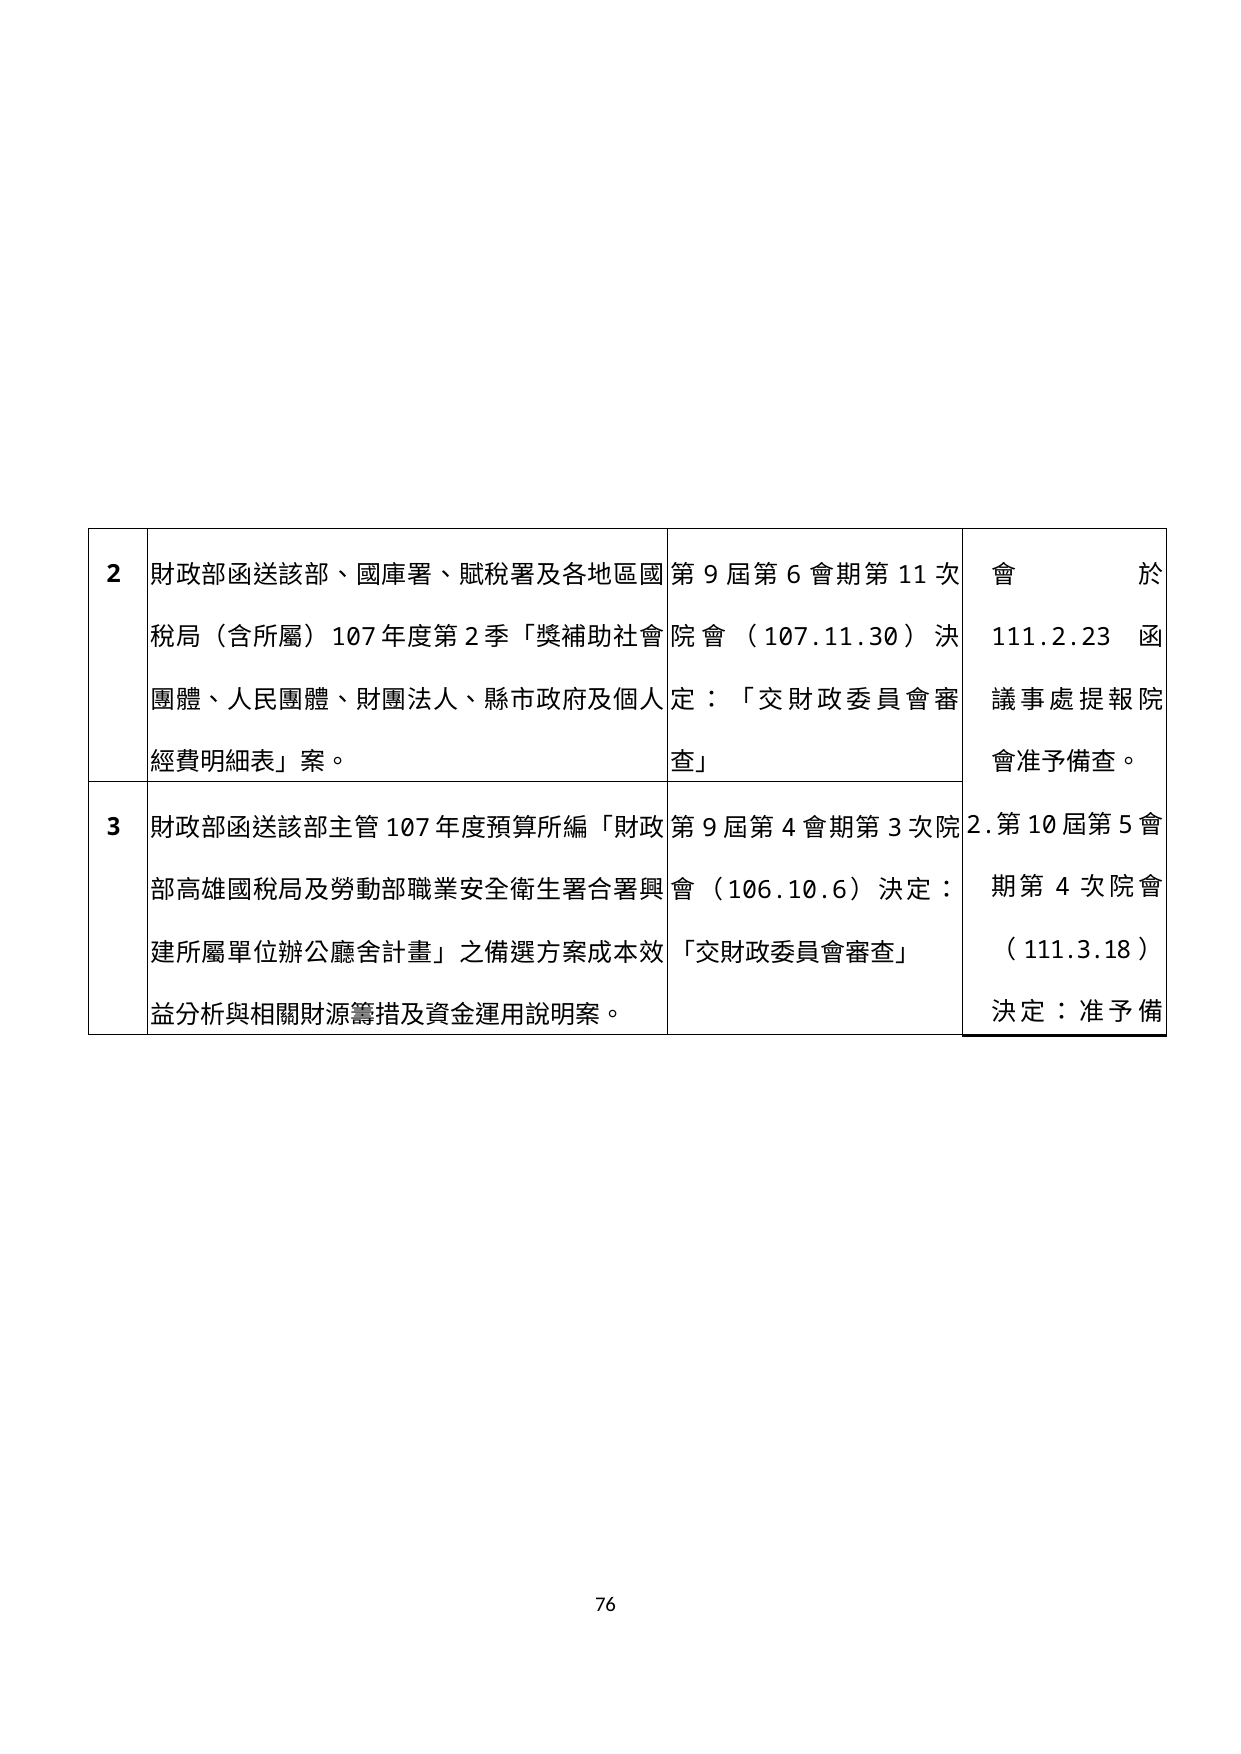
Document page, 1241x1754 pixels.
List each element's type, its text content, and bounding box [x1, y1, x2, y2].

table_cell 財政部函送該部、國庫署、賦稅署及各地區國稅局（含所屬）107年度第2季「獎補助社會團體、人民團體、財團法人、縣市政府及個人經費明細表」案。 [148, 529, 667, 781]
table_cell 第9屆第4會期第3次院會（106.10.6）決定：「交財政委員會審查」 [668, 782, 962, 1034]
table_cell [89, 529, 147, 781]
table_cell 財政部函送該部主管107年度預算所編「財政部高雄國稅局及勞動部職業安全衛生署合署興建所屬單位辦公廳舍計畫」之備選方案成本效益分析與相關財源籌措及資金運用說明案。 [148, 782, 667, 1034]
table_cell [89, 782, 147, 1034]
table_cell 第9屆第6會期第11次院會（107.11.30）決定：「交財政委員會審查」 [668, 529, 962, 781]
table_cell 會於111.2.23函議事處提報院會准予備查。 2.第10屆第5會期第4次院會（111.3.18）決定：准予備 [963, 529, 1166, 1034]
